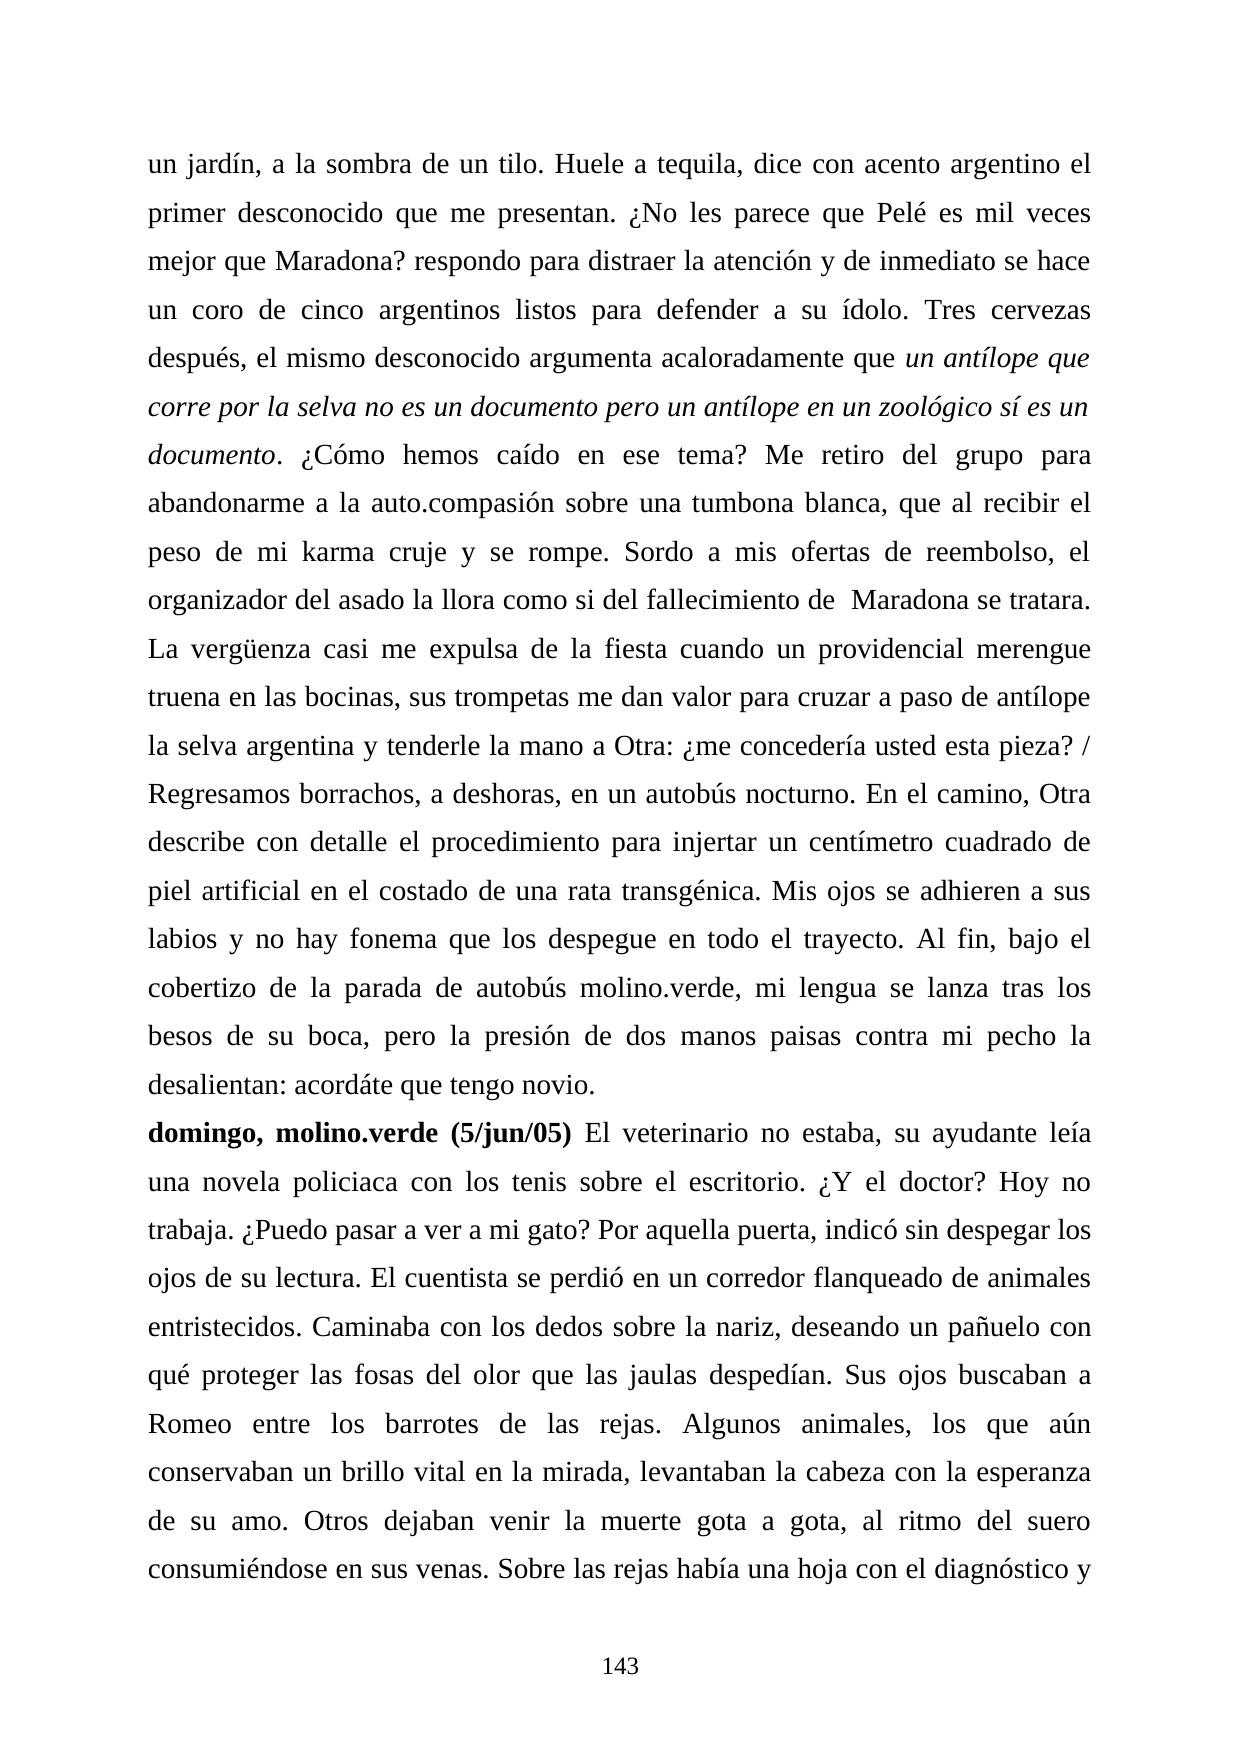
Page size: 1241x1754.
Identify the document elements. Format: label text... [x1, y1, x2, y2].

text un jardín, a la sombra de un tilo. Huele a tequila, dice con acento argentino el primer desconocido que me presentan. ¿No les parece que Pelé es mil veces mejor que Maradona? respondo para distraer la atención y de inmediato se hace un coro de cinco argentinos listos para defender a su ídolo. Tres cervezas después, el mismo desconocido argumenta acaloradamente que un antílope que corre por la selva no es un documento pero un antílope en un zoológico sí es un documento. ¿Cómo hemos caído en ese tema? Me retiro del grupo para abandonarme a la auto.compasión sobre una tumbona blanca, que al recibir el peso de mi karma cruje y se rompe. Sordo a mis ofertas de reembolso, el organizador del asado la llora como si del fallecimiento de Maradona se tratara. La vergüenza casi me expulsa de la fiesta cuando un providencial merengue truena en las bocinas, sus trompetas me dan valor para cruzar a paso de antílope la selva argentina y tenderle la mano a Otra: ¿me concedería usted esta pieza? / Regresamos borrachos, a deshoras, en un autobús nocturno. En el camino, Otra describe con detalle el procedimiento para injertar un centímetro cuadrado de piel artificial en el costado de una rata transgénica. Mis ojos se adhieren a sus labios y no hay fonema que los despegue en todo el trayecto. Al fin, bajo el cobertizo de la parada de autobús molino.verde, mi lengua se lanza tras los besos de su boca, pero la presión de dos manos paisas contra mi pecho la desalientan: acordáte que tengo novio. [148, 148, 1092, 1100]
text domingo, molino.verde (5/jun/05) El veterinario no estaba, su ayudante leía una novela policiaca con los tenis sobre el escritorio. ¿Y el doctor? Hoy no trabaja. ¿Puedo pasar a ver a mi gato? Por aquella puerta, indicó sin despegar los ojos de su lectura. El cuentista se perdió en un corredor flanqueado de animales entristecidos. Caminaba con los dedos sobre la nariz, deseando un pañuelo con qué proteger las fosas del olor que las jaulas despedían. Sus ojos buscaban a Romeo entre los barrotes de las rejas. Algunos animales, los que aún conservaban un brillo vital en la mirada, levantaban la cabeza con la esperanza de su amo. Otros dejaban venir la muerte gota a gota, al ritmo del suero consumiéndose en sus venas. Sobre las rejas había una hoja con el diagnóstico y [148, 1116, 1092, 1585]
